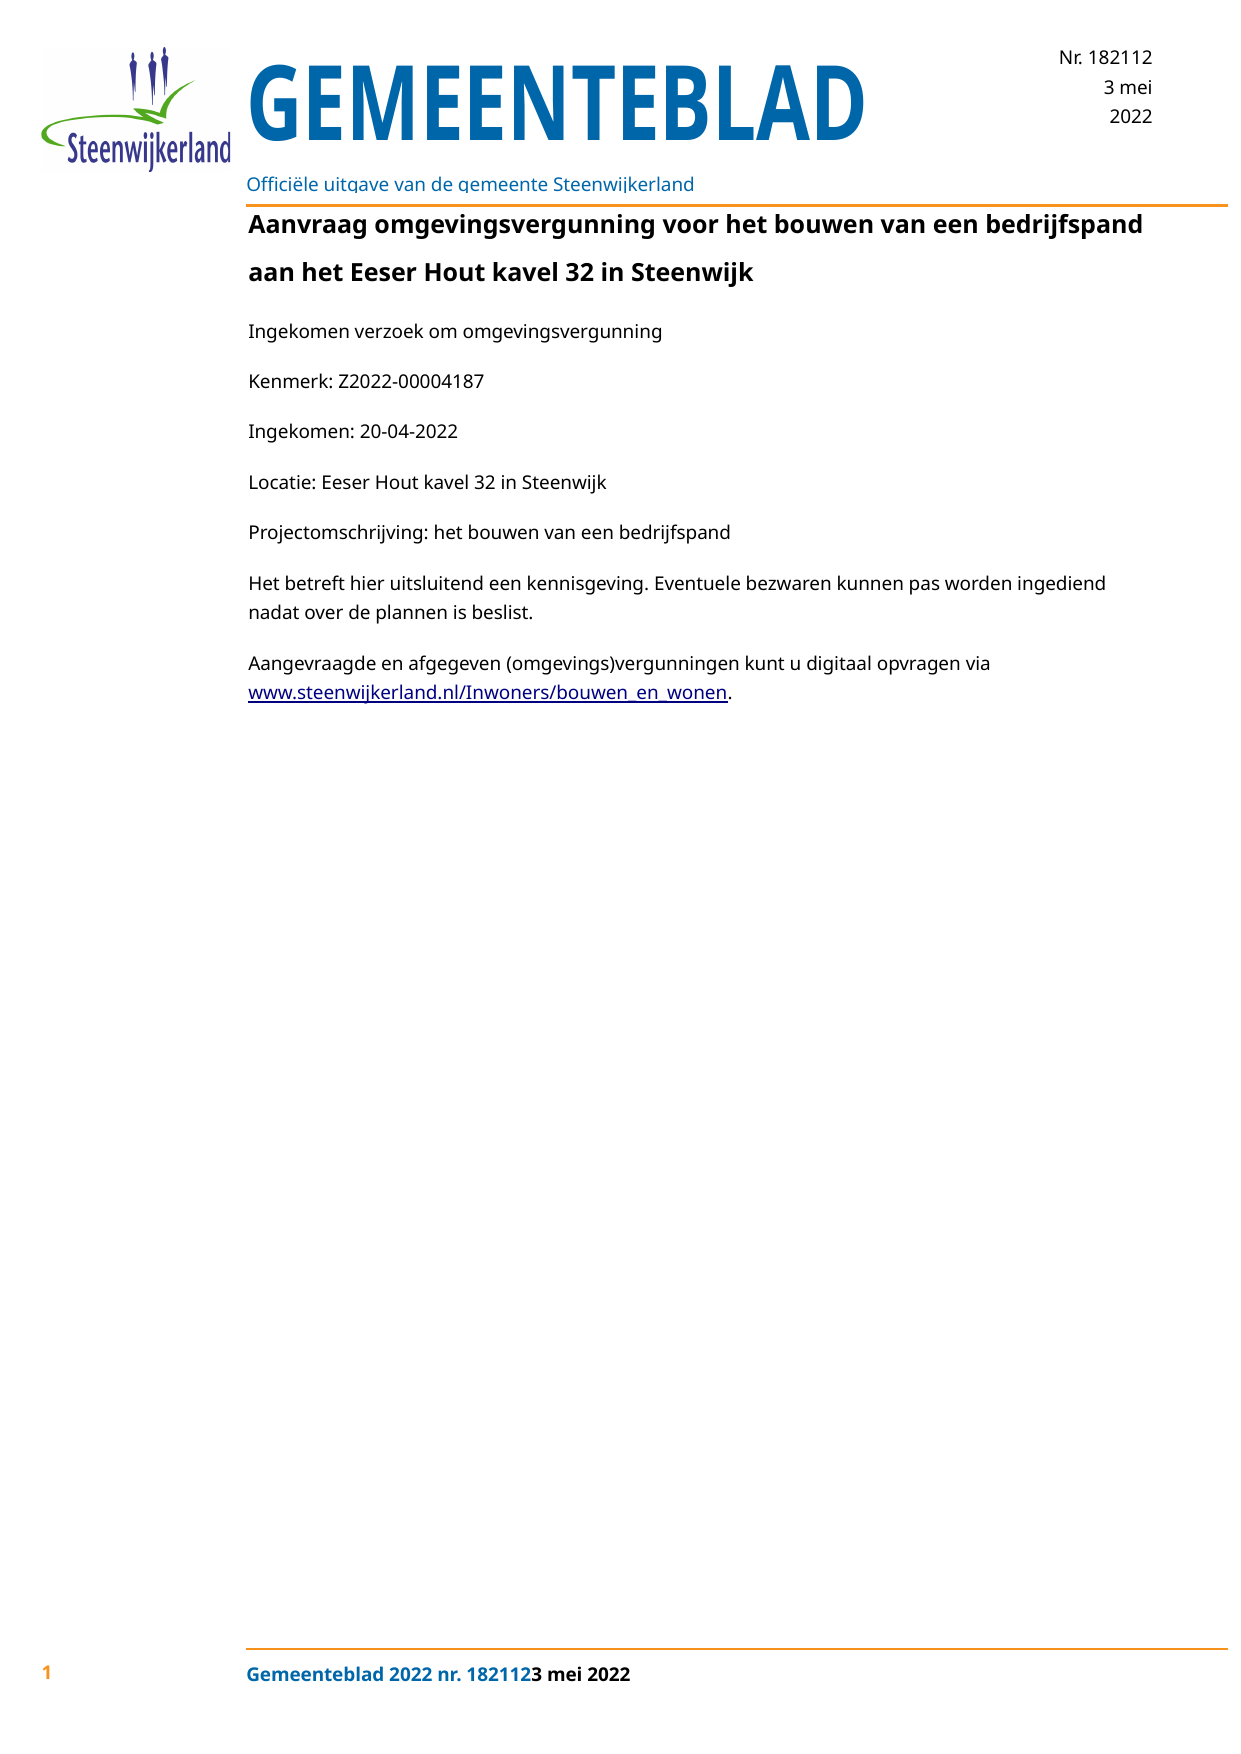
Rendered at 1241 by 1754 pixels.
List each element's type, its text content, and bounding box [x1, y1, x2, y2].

text Locatie: Eeser Hout kavel 32 in Steenwijk [248, 469, 1152, 495]
text Projectomschrijving: het bouwen van een bedrijfspand [248, 519, 1152, 545]
text Ingekomen verzoek om omgevingsvergunning [248, 318, 1152, 344]
text Aangevraagde en afgegeven (omgevings)vergunningen kunt u digitaal opvragen via www.steenwijkerland.nl/Inwoners/bouwen_en_wonen. [248, 650, 1152, 705]
text Kenmerk: Z2022-00004187 [248, 368, 1152, 394]
text Ingekomen: 20-04-2022 [248, 419, 1152, 444]
picture [41, 47, 231, 172]
text Aanvraag omgevingsvergunning voor het bouwen van een bedrijfspand aan het Eeser Hout kavel 32 in Steenwijk [248, 207, 1152, 288]
text Het betreft hier uitsluitend een kennisgeving. Eventuele bezwaren kunnen pas worden ingediend nadat over de plannen is beslist. [248, 570, 1152, 625]
